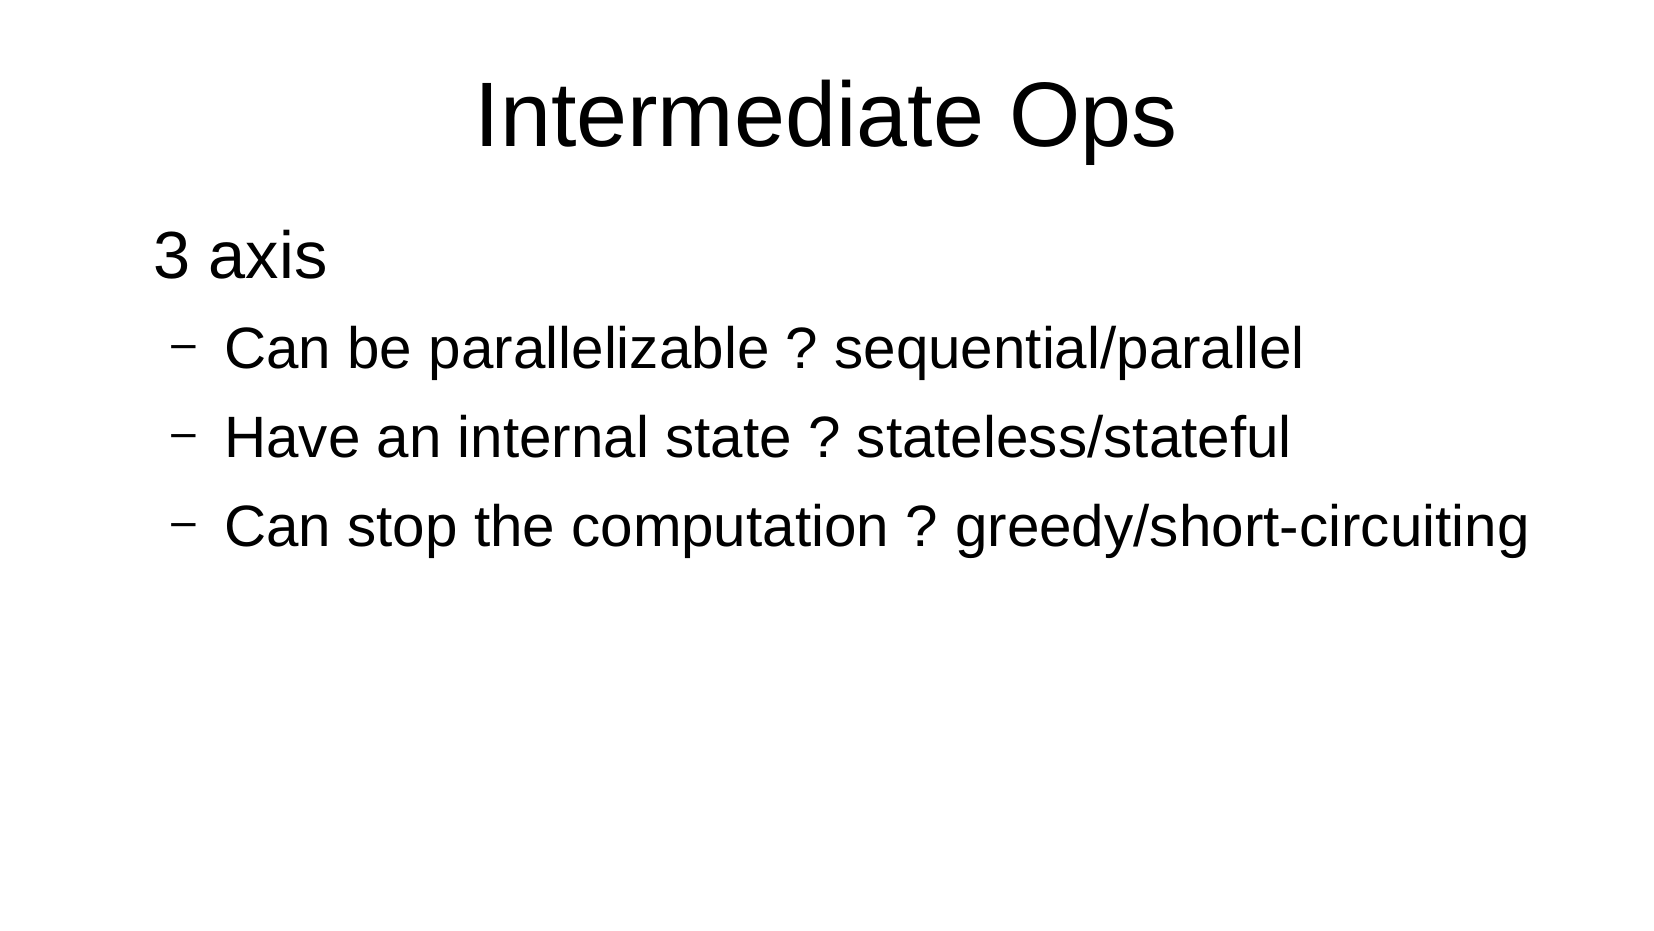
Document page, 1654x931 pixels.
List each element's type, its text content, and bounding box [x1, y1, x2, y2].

list 3 axis Can be parallelizable ? sequential/parallel Have an internal state ? stateless/stateful Can stop the computation ? greedy/short-circuiting [82, 217, 1571, 758]
title Intermediate Ops [82, 37, 1571, 193]
